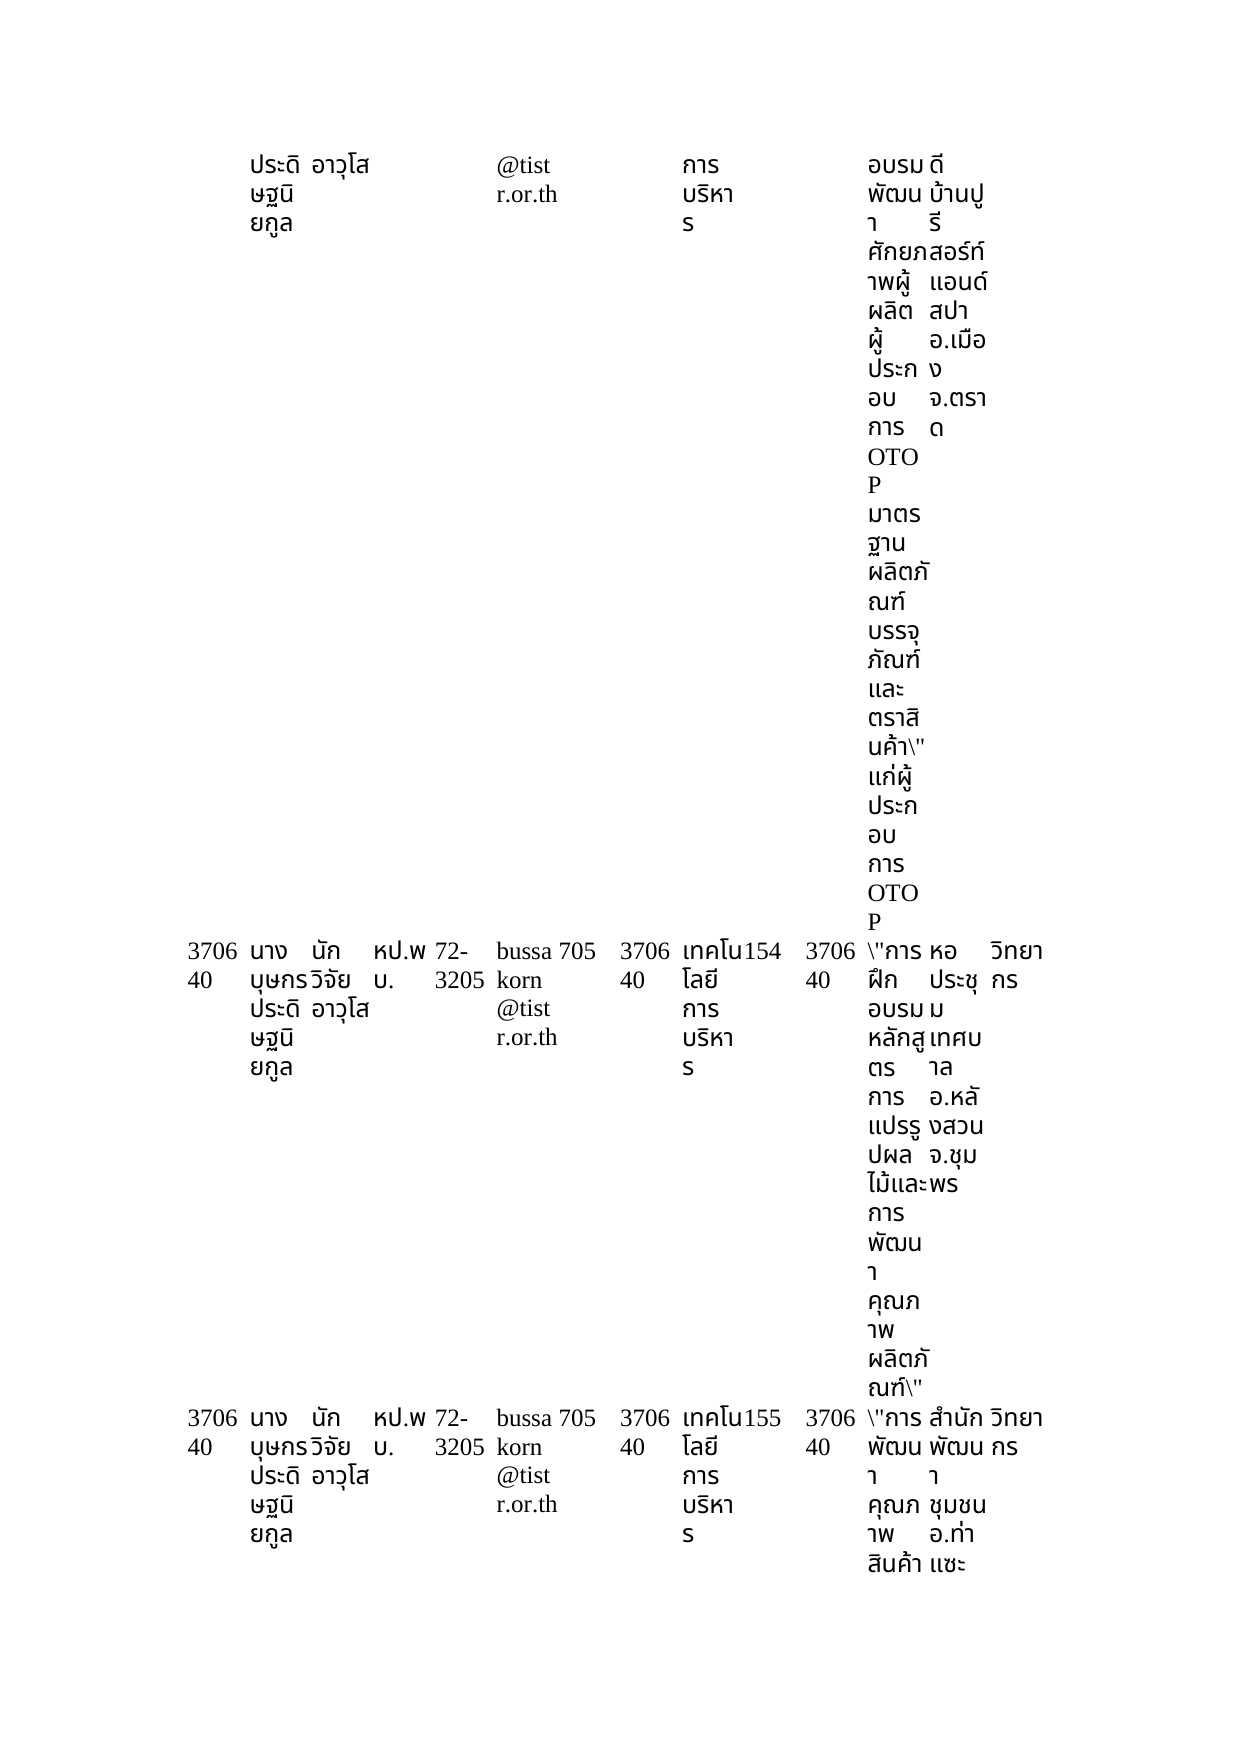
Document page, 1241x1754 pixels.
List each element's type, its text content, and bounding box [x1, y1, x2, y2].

table_cell 154 [744, 936, 805, 1403]
table_cell นางบุษกร ประดิษฐนิยกูล [249, 936, 311, 1403]
table_cell นักวิจัยอาวุโส [311, 936, 373, 1403]
table_cell 370640 [620, 1403, 682, 1578]
table_cell bussakorn@tistr.or.th [496, 936, 558, 1403]
table_cell [744, 150, 805, 936]
table_cell หป.พบ. [373, 936, 434, 1403]
table_cell [620, 150, 682, 936]
table_cell อบรมพัฒนาศักยภาพผู้ผลิต ผู้ประกอบการ OTOP มาตรฐานผลิตภัณฑ์ บรรจุภัณฑ์ และตราสินค้า\" แก่ผู้ประกอบการ OTOP [867, 150, 929, 936]
table_cell 370640 [805, 1403, 867, 1578]
table_cell 370640 [188, 936, 249, 1403]
table_cell [805, 150, 867, 936]
table_cell 705 [558, 1403, 620, 1578]
table_cell สำนักพัฒนาชุมชน อ.ท่าแซะ [929, 1403, 991, 1578]
table_cell อาวุโส [311, 150, 373, 936]
table_cell นางบุษกร ประดิษฐนิยกูล [249, 1403, 311, 1578]
table_cell 370640 [188, 1403, 249, 1578]
table_cell [558, 150, 620, 936]
table_cell เทคโนโลยีการบริหาร [682, 936, 743, 1403]
table_cell [188, 150, 249, 936]
table_cell @tistr.or.th [496, 150, 558, 936]
table_cell [991, 150, 1053, 936]
table_cell หป.พบ. [373, 1403, 434, 1578]
table_cell การบริหาร [682, 150, 743, 936]
table_cell ดี บ้านปูรีสอร์ท์ แอนด์สปา อ.เมือง จ.ตราด [929, 150, 991, 936]
table_cell 705 [558, 936, 620, 1403]
table_cell นักวิจัยอาวุโส [311, 1403, 373, 1578]
table_cell ประดิษฐนิยกูล [249, 150, 311, 936]
table_cell 155 [744, 1403, 805, 1578]
table_cell เทคโนโลยีการบริหาร [682, 1403, 743, 1578]
table_cell \"การฝึกอบรมหลักสูตรการแปรรูปผลไม้และการพัฒนาคุณภาพผลิตภัณฑ์\" [867, 936, 929, 1403]
table_cell [435, 150, 496, 936]
table_cell bussakorn@tistr.or.th [496, 1403, 558, 1578]
table_cell [373, 150, 434, 936]
table_cell 72-3205 [435, 936, 496, 1403]
table_cell 370640 [805, 936, 867, 1403]
table_cell วิทยากร [991, 936, 1053, 1403]
table_cell วิทยากร [991, 1403, 1053, 1578]
table_cell หอประชุมเทศบาล อ.หลังสวน จ.ชุมพร [929, 936, 991, 1403]
table_cell \"การพัฒนาคุณภาพสินค้า [867, 1403, 929, 1578]
table_cell 370640 [620, 936, 682, 1403]
table_cell 72-3205 [435, 1403, 496, 1578]
